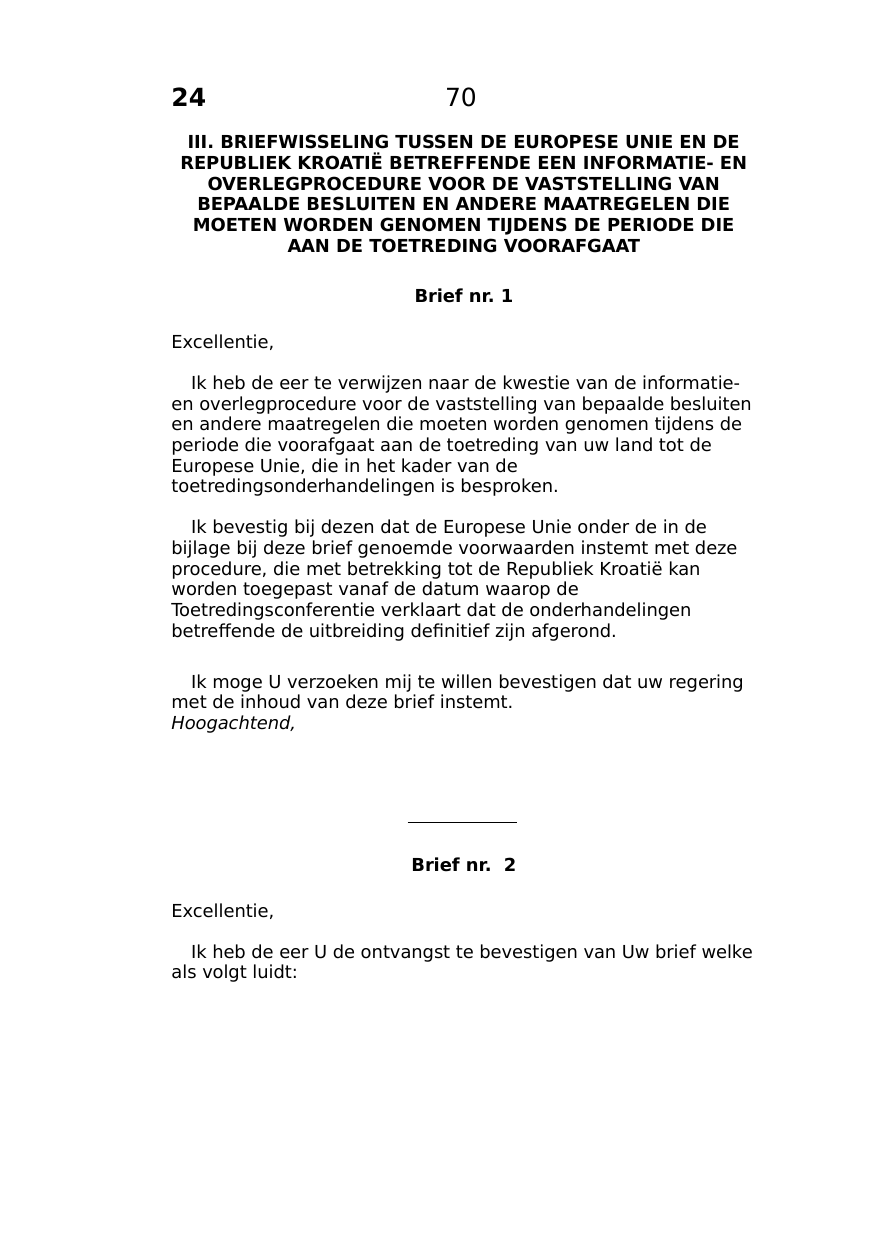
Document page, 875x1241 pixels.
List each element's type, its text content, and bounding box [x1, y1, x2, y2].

text Ik moge U verzoeken mij te willen bevestigen dat uw regering met de inhoud van deze brief instemt. [171, 671, 756, 713]
text Excellentie, [171, 332, 756, 353]
text Hoogachtend, [171, 713, 756, 754]
text Ik heb de eer te verwijzen naar de kwestie van de informatie- en overlegprocedure voor de vaststelling van bepaalde besluiten en andere maatregelen die moeten worden genomen tijdens de periode die voorafgaat aan de toetreding van uw land tot de Europese Unie, die in het kader van de toetredingsonderhandelingen is besproken. [171, 373, 756, 497]
text Ik heb de eer U de ontvangst te bevestigen van Uw brief welke als volgt luidt: [171, 942, 756, 983]
subtitle Brief nr. 2 [171, 855, 756, 876]
subtitle Brief nr. 1 [171, 286, 756, 307]
text Ik bevestig bij dezen dat de Europese Unie onder de in de bijlage bij deze brief genoemde voorwaarden instemt met deze procedure, die met betrekking tot de Republiek Kroatië kan worden toegepast vanaf de datum waarop de Toetredingsconferentie verklaart dat de onderhandelingen betreffende de uitbreiding definitief zijn afgerond. [171, 517, 756, 641]
text Excellentie, [171, 901, 756, 922]
subtitle III. BRIEFWISSELING TUSSEN DE EUROPESE UNIE EN DE REPUBLIEK KROATIË BETREFFENDE EEN INFORMATIE- EN OVERLEGPROCEDURE VOOR DE VASTSTELLING VAN BEPAALDE BESLUITEN EN ANDERE MAATREGELEN DIE MOETEN WORDEN GENOMEN TIJDENS DE PERIODE DIE AAN DE TOETREDING VOORAFGAAT [171, 132, 756, 256]
